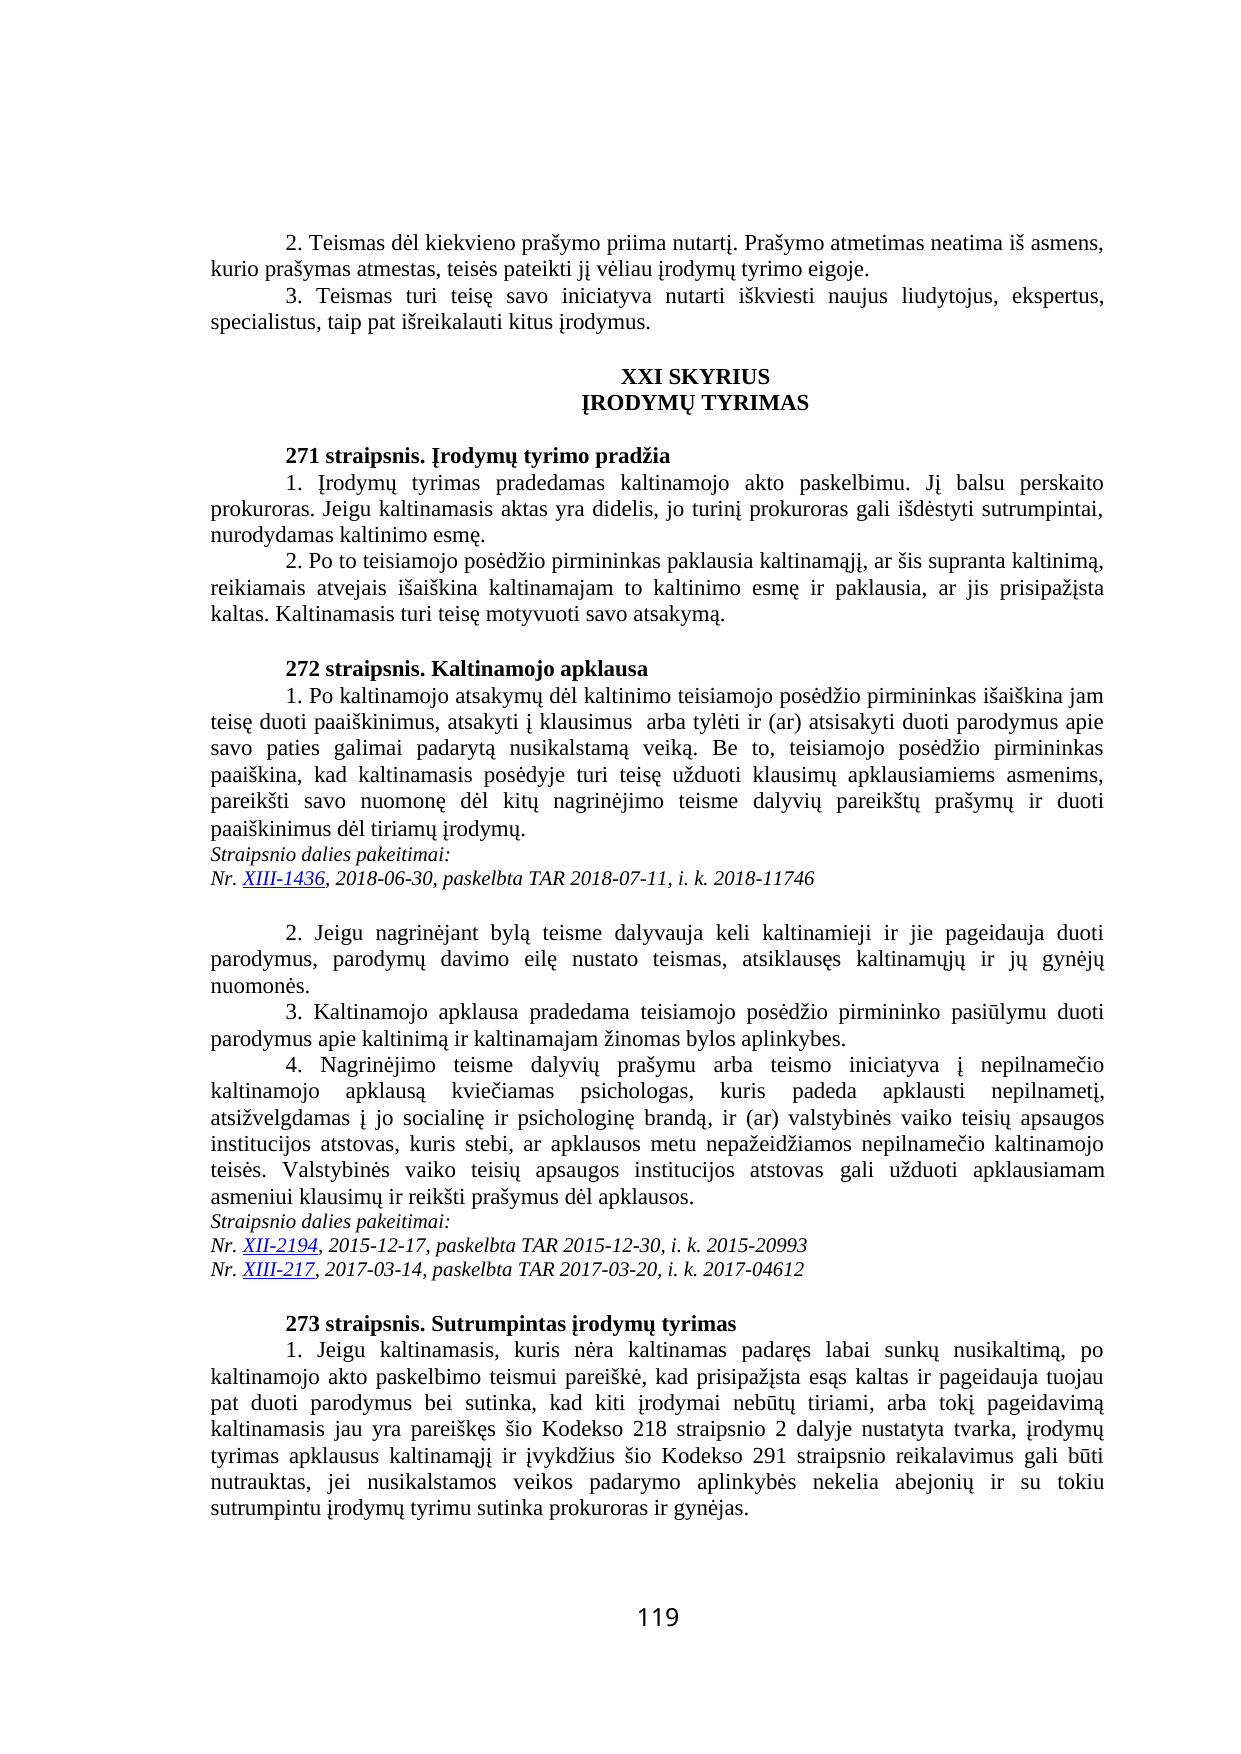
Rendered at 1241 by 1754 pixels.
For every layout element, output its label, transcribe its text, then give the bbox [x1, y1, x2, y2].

text 2. Teismas dėl kiekvieno prašymo priima nutartį. Prašymo atmetimas neatima iš asmens, kurio prašymas atmestas, teisės pateikti jį vėliau įrodymų tyrimo eigoje. [210, 229, 1105, 282]
text Straipsnio dalies pakeitimai: [210, 842, 1105, 866]
text Nr. XIII-1436, 2018-06-30, paskelbta TAR 2018-07-11, i. k. 2018-11746 [210, 866, 1105, 890]
text Nr. XIII-217, 2017-03-14, paskelbta TAR 2017-03-20, i. k. 2017-04612 [210, 1257, 1105, 1281]
text 2. Po to teisiamojo posėdžio pirmininkas paklausia kaltinamąjį, ar šis supranta kaltinimą, reikiamais atvejais išaiškina kaltinamajam to kaltinimo esmę ir paklausia, ar jis prisipažįsta kaltas. Kaltinamasis turi teisę motyvuoti savo atsakymą. [210, 548, 1105, 627]
text 1. Po kaltinamojo atsakymų dėl kaltinimo teisiamojo posėdžio pirmininkas išaiškina jam teisę duoti paaiškinimus, atsakyti į klausimus arba tylėti ir (ar) atsisakyti duoti parodymus apie savo paties galimai padarytą nusikalstamą veiką. Be to, teisiamojo posėdžio pirmininkas paaiškina, kad kaltinamasis posėdyje turi teisę užduoti klausimų apklausiamiems asmenims, pareikšti savo nuomonę dėl kitų nagrinėjimo teisme dalyvių pareikštų prašymų ir duoti paaiškinimus dėl tiriamų įrodymų. [210, 682, 1105, 842]
text 1. Įrodymų tyrimas pradedamas kaltinamojo akto paskelbimu. Jį balsu perskaito prokuroras. Jeigu kaltinamasis aktas yra didelis, jo turinį prokuroras gali išdėstyti sutrumpintai, nurodydamas kaltinimo esmę. [210, 468, 1105, 548]
text 272 straipsnis. Kaltinamojo apklausa [210, 655, 1105, 682]
text Nr. XII-2194, 2015-12-17, paskelbta TAR 2015-12-30, i. k. 2015-20993 [210, 1233, 1105, 1257]
text 4. Nagrinėjimo teisme dalyvių prašymu arba teismo iniciatyva į nepilnamečio kaltinamojo apklausą kviečiamas psichologas, kuris padeda apklausti nepilnametį, atsižvelgdamas į jo socialinę ir psichologinę brandą, ir (ar) valstybinės vaiko teisių apsaugos institucijos atstovas, kuris stebi, ar apklausos metu nepažeidžiamos nepilnamečio kaltinamojo teisės. Valstybinės vaiko teisių apsaugos institucijos atstovas gali užduoti apklausiamam asmeniui klausimų ir reikšti prašymus dėl apklausos. [210, 1051, 1105, 1209]
text 273 straipsnis. Sutrumpintas įrodymų tyrimas [210, 1310, 1105, 1336]
text 1. Jeigu kaltinamasis, kuris nėra kaltinamas padaręs labai sunkų nusikaltimą, po kaltinamojo akto paskelbimo teismui pareiškė, kad prisipažįsta esąs kaltas ir pageidauja tuojau pat duoti parodymus bei sutinka, kad kiti įrodymai nebūtų tiriami, arba tokį pageidavimą kaltinamasis jau yra pareiškęs šio Kodekso 218 straipsnio 2 dalyje nustatyta tvarka, įrodymų tyrimas apklausus kaltinamąjį ir įvykdžius šio Kodekso 291 straipsnio reikalavimus gali būti nutrauktas, jei nusikalstamos veikos padarymo aplinkybės nekelia abejonių ir su tokiu sutrumpintu įrodymų tyrimu sutinka prokuroras ir gynėjas. [210, 1336, 1105, 1521]
subtitle XXI skyrius [210, 363, 1105, 389]
text 3. Teismas turi teisę savo iniciatyva nutarti iškviesti naujus liudytojus, ekspertus, specialistus, taip pat išreikalauti kitus įrodymus. [210, 282, 1105, 334]
text 2. Jeigu nagrinėjant bylą teisme dalyvauja keli kaltinamieji ir jie pageidauja duoti parodymus, parodymų davimo eilę nustato teismas, atsiklausęs kaltinamųjų ir jų gynėjų nuomonės. [210, 919, 1105, 998]
text 271 straipsnis. Įrodymų tyrimo pradžia [210, 442, 1105, 468]
text Straipsnio dalies pakeitimai: [210, 1209, 1105, 1233]
text ĮRODYMŲ tyrimas [210, 389, 1105, 416]
text 3. Kaltinamojo apklausa pradedama teisiamojo posėdžio pirmininko pasiūlymu duoti parodymus apie kaltinimą ir kaltinamajam žinomas bylos aplinkybes. [210, 998, 1105, 1051]
